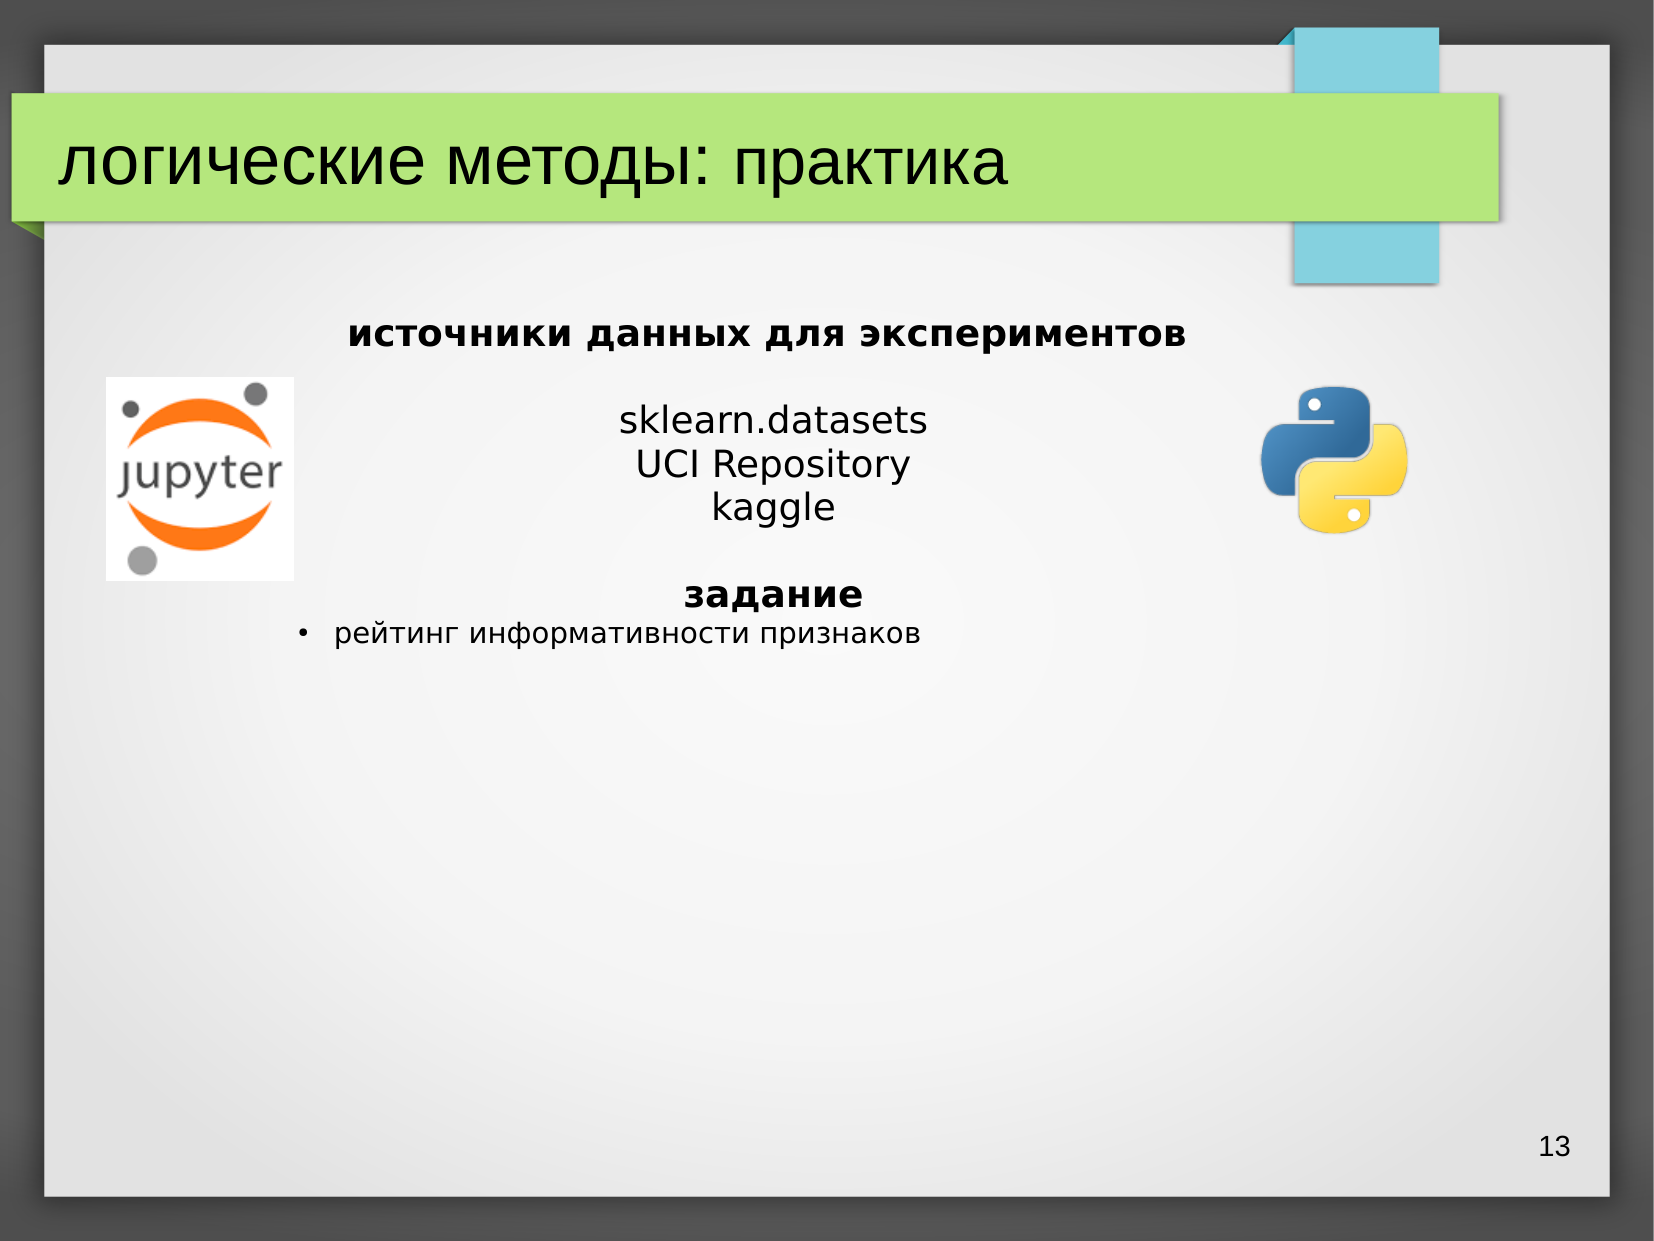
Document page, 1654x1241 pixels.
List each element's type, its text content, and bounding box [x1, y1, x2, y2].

text_box источники данных для экспериментов sklearn.datasets UCI Repository kaggle задание рейтинг информативности признаков [283, 304, 1264, 1016]
title логические методы: практика [59, 108, 1288, 212]
picture [0, 0, 1654, 1241]
